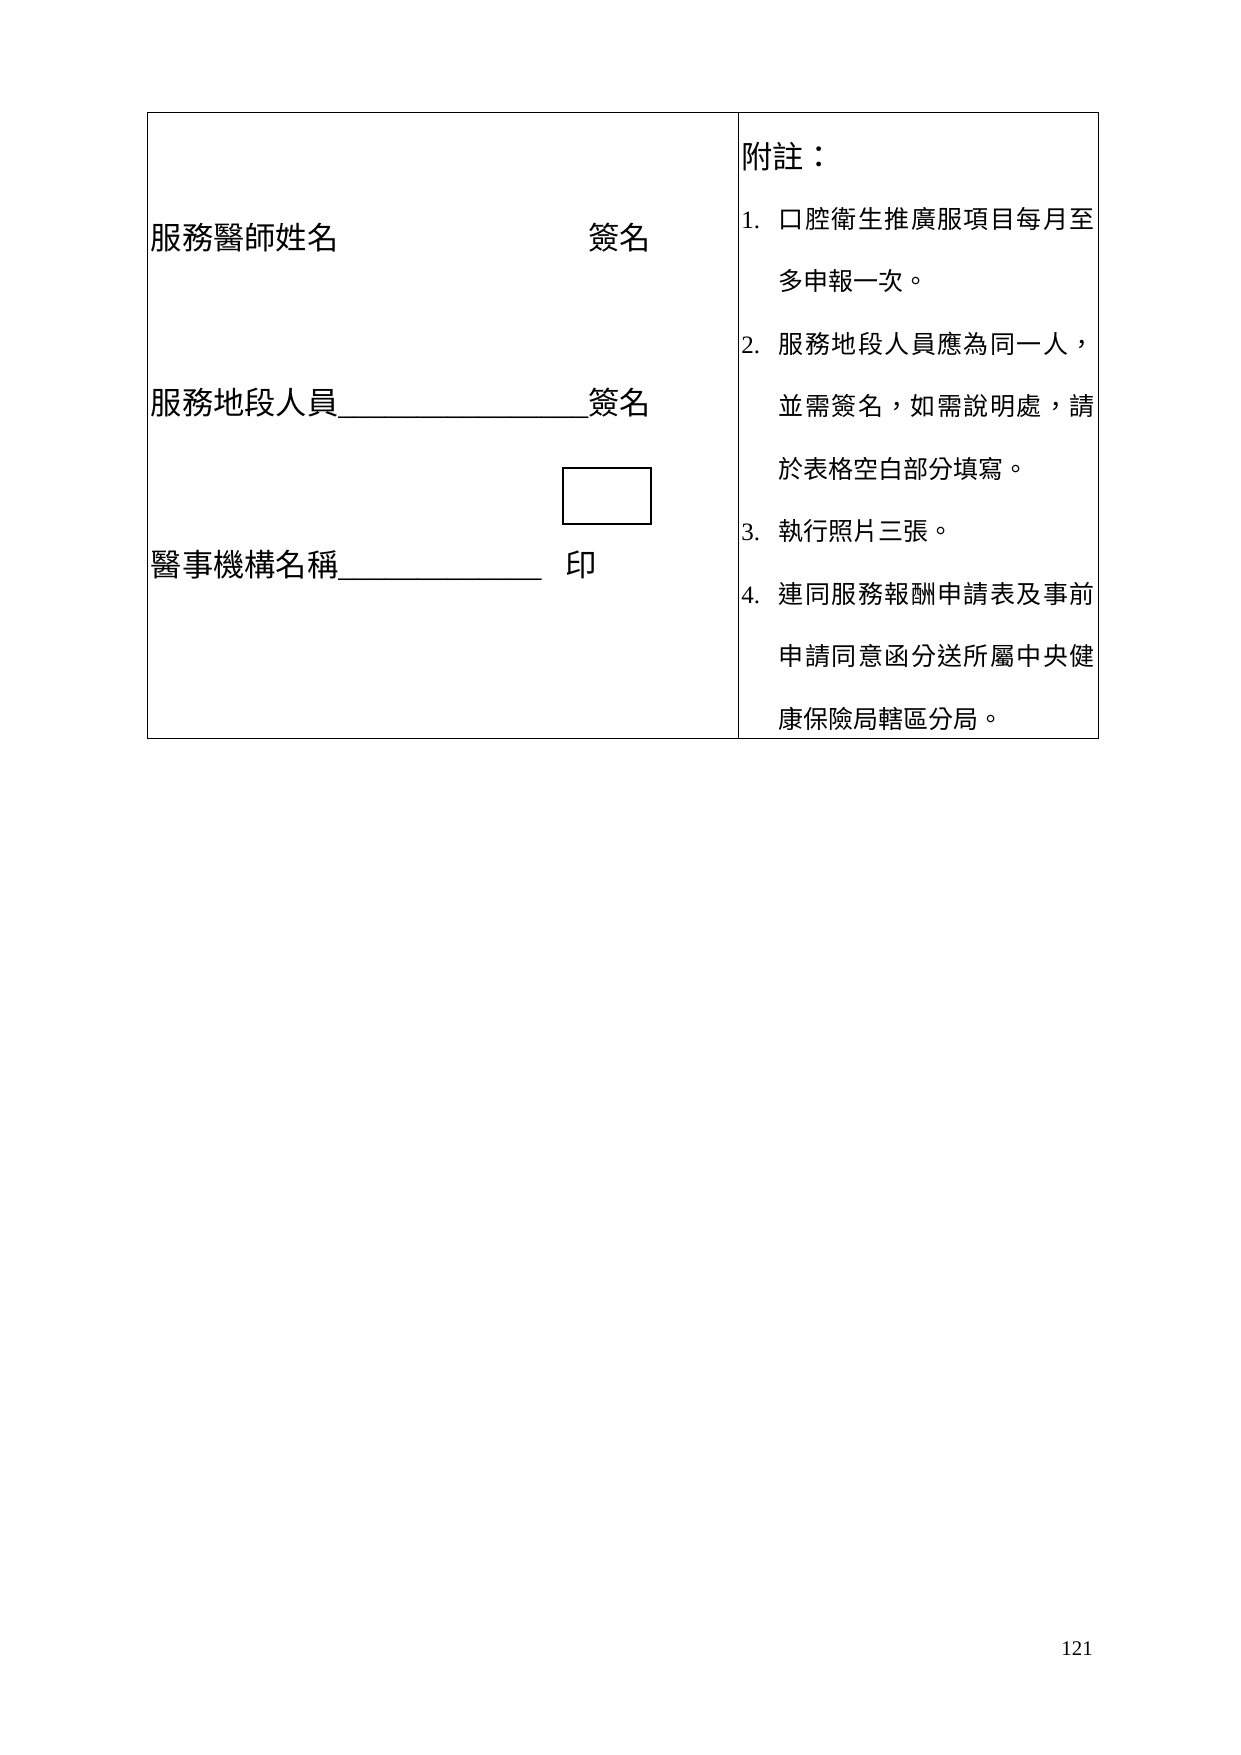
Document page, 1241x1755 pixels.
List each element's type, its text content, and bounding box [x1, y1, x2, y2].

table_cell 附註： 口腔衛生推廣服項目每月至多申報一次。 服務地段人員應為同一人，並需簽名，如需說明處，請於表格空白部分填寫。 執行照片三張。 連同服務報酬申請表及事前申請同意函分送所屬中央健康保險局轄區分局。 [739, 113, 1098, 738]
table_cell 服務醫師姓名 簽名 服務地段人員________________簽名 醫事機構名稱_____________ 印 [148, 113, 738, 738]
